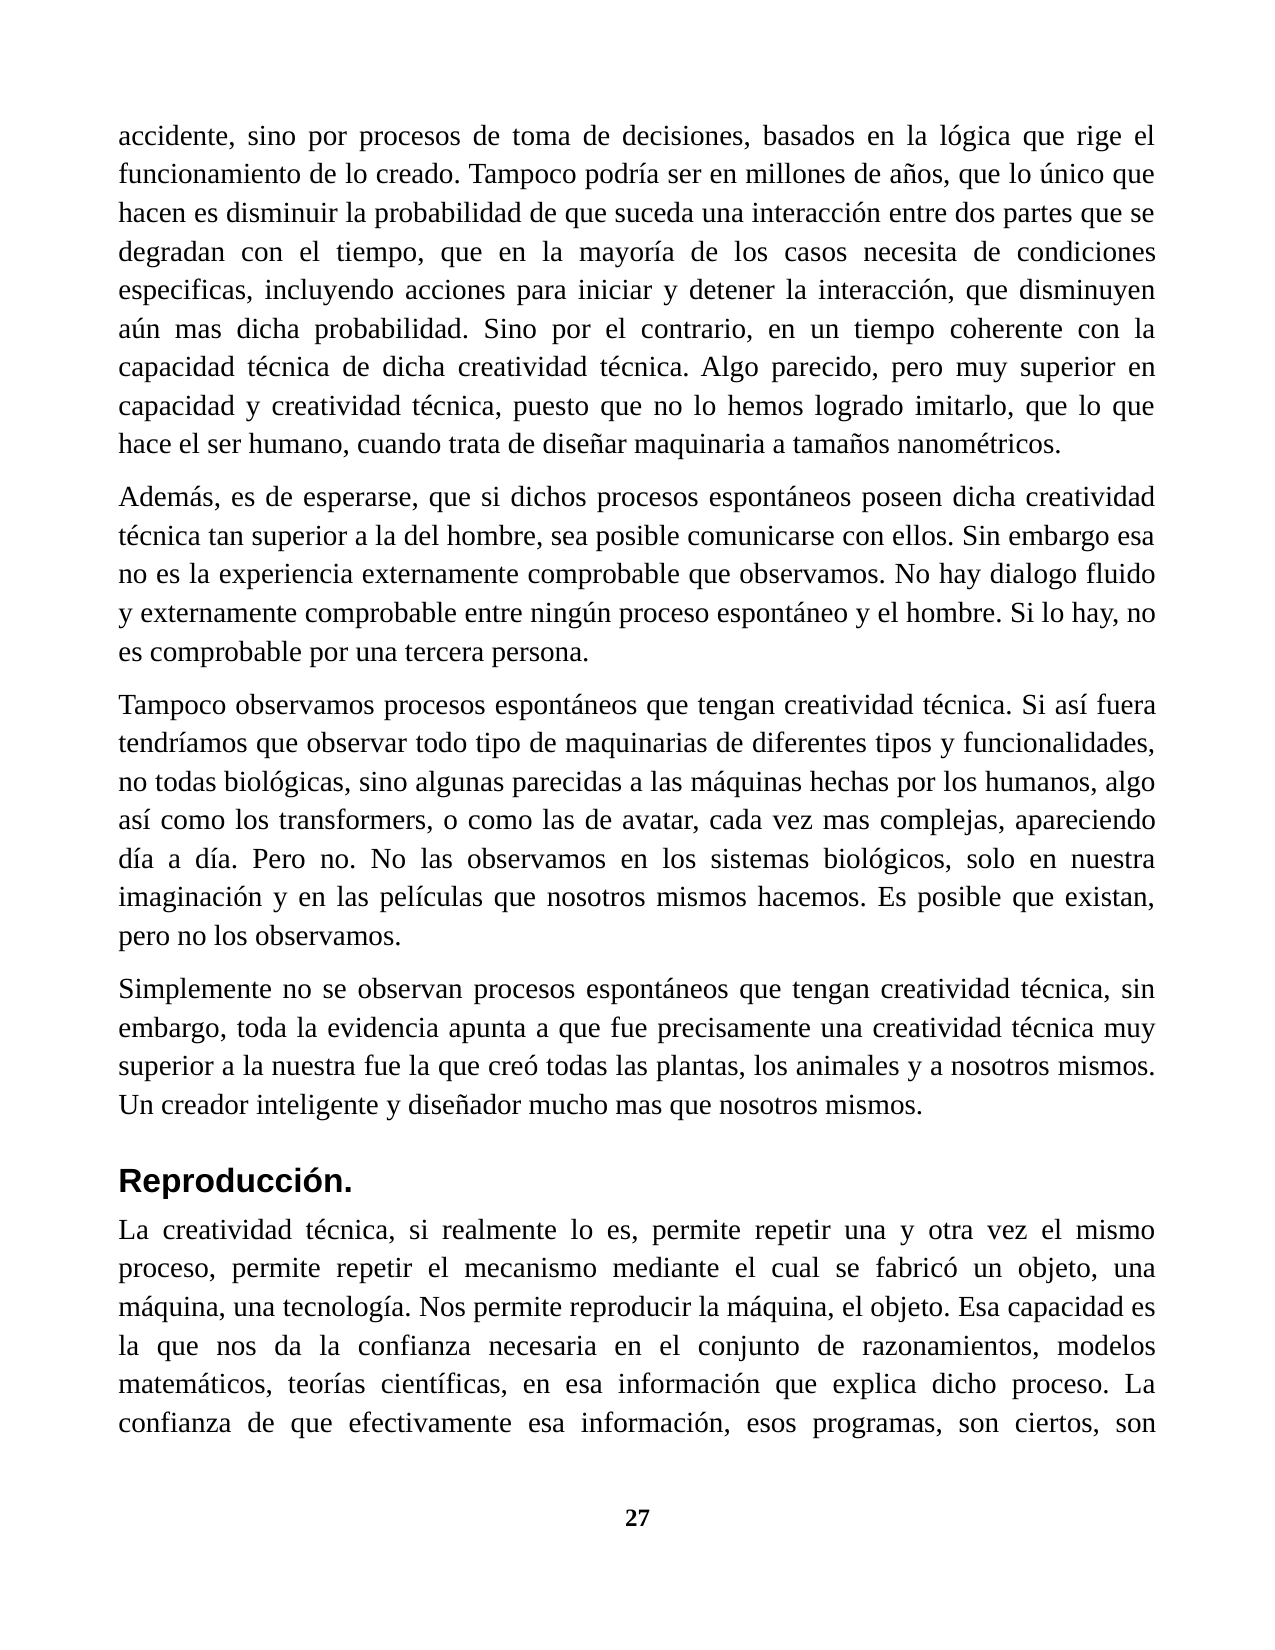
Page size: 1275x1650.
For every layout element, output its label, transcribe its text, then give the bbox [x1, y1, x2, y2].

text Tampoco observamos procesos espontáneos que tengan creatividad técnica. Si así fuera tendríamos que observar todo tipo de maquinarias de diferentes tipos y funcionalidades, no todas biológicas, sino algunas parecidas a las máquinas hechas por los humanos, algo así como los transformers, o como las de avatar, cada vez mas complejas, apareciendo día a día. Pero no. No las observamos en los sistemas biológicos, solo en nuestra imaginación y en las películas que nosotros mismos hacemos. Es posible que existan, pero no los observamos. [118, 687, 1157, 952]
text Simplemente no se observan procesos espontáneos que tengan creatividad técnica, sin embargo, toda la evidencia apunta a que fue precisamente una creatividad técnica muy superior a la nuestra fue la que creó todas las plantas, los animales y a nosotros mismos. Un creador inteligente y diseñador mucho mas que nosotros mismos. [118, 971, 1157, 1120]
text Además, es de esperarse, que si dichos procesos espontáneos poseen dicha creatividad técnica tan superior a la del hombre, sea posible comunicarse con ellos. Sin embargo esa no es la experiencia externamente comprobable que observamos. No hay dialogo fluido y externamente comprobable entre ningún proceso espontáneo y el hombre. Si lo hay, no es comprobable por una tercera persona. [118, 479, 1157, 667]
text accidente, sino por procesos de toma de decisiones, basados en la lógica que rige el funcionamiento de lo creado. Tampoco podría ser en millones de años, que lo único que hacen es disminuir la probabilidad de que suceda una interacción entre dos partes que se degradan con el tiempo, que en la mayoría de los casos necesita de condiciones especificas, incluyendo acciones para iniciar y detener la interacción, que disminuyen aún mas dicha probabilidad. Sino por el contrario, en un tiempo coherente con la capacidad técnica de dicha creatividad técnica. Algo parecido, pero muy superior en capacidad y creatividad técnica, puesto que no lo hemos logrado imitarlo, que lo que hace el ser humano, cuando trata de diseñar maquinaria a tamaños nanométricos. [118, 118, 1157, 460]
text La creatividad técnica, si realmente lo es, permite repetir una y otra vez el mismo proceso, permite repetir el mecanismo mediante el cual se fabricó un objeto, una máquina, una tecnología. Nos permite reproducir la máquina, el objeto. Esa capacidad es la que nos da la confianza necesaria en el conjunto de razonamientos, modelos matemáticos, teorías científicas, en esa información que explica dicho proceso. La confianza de que efectivamente esa información, esos programas, son ciertos, son [118, 1212, 1157, 1438]
subtitle Reproducción. [118, 1161, 1157, 1199]
